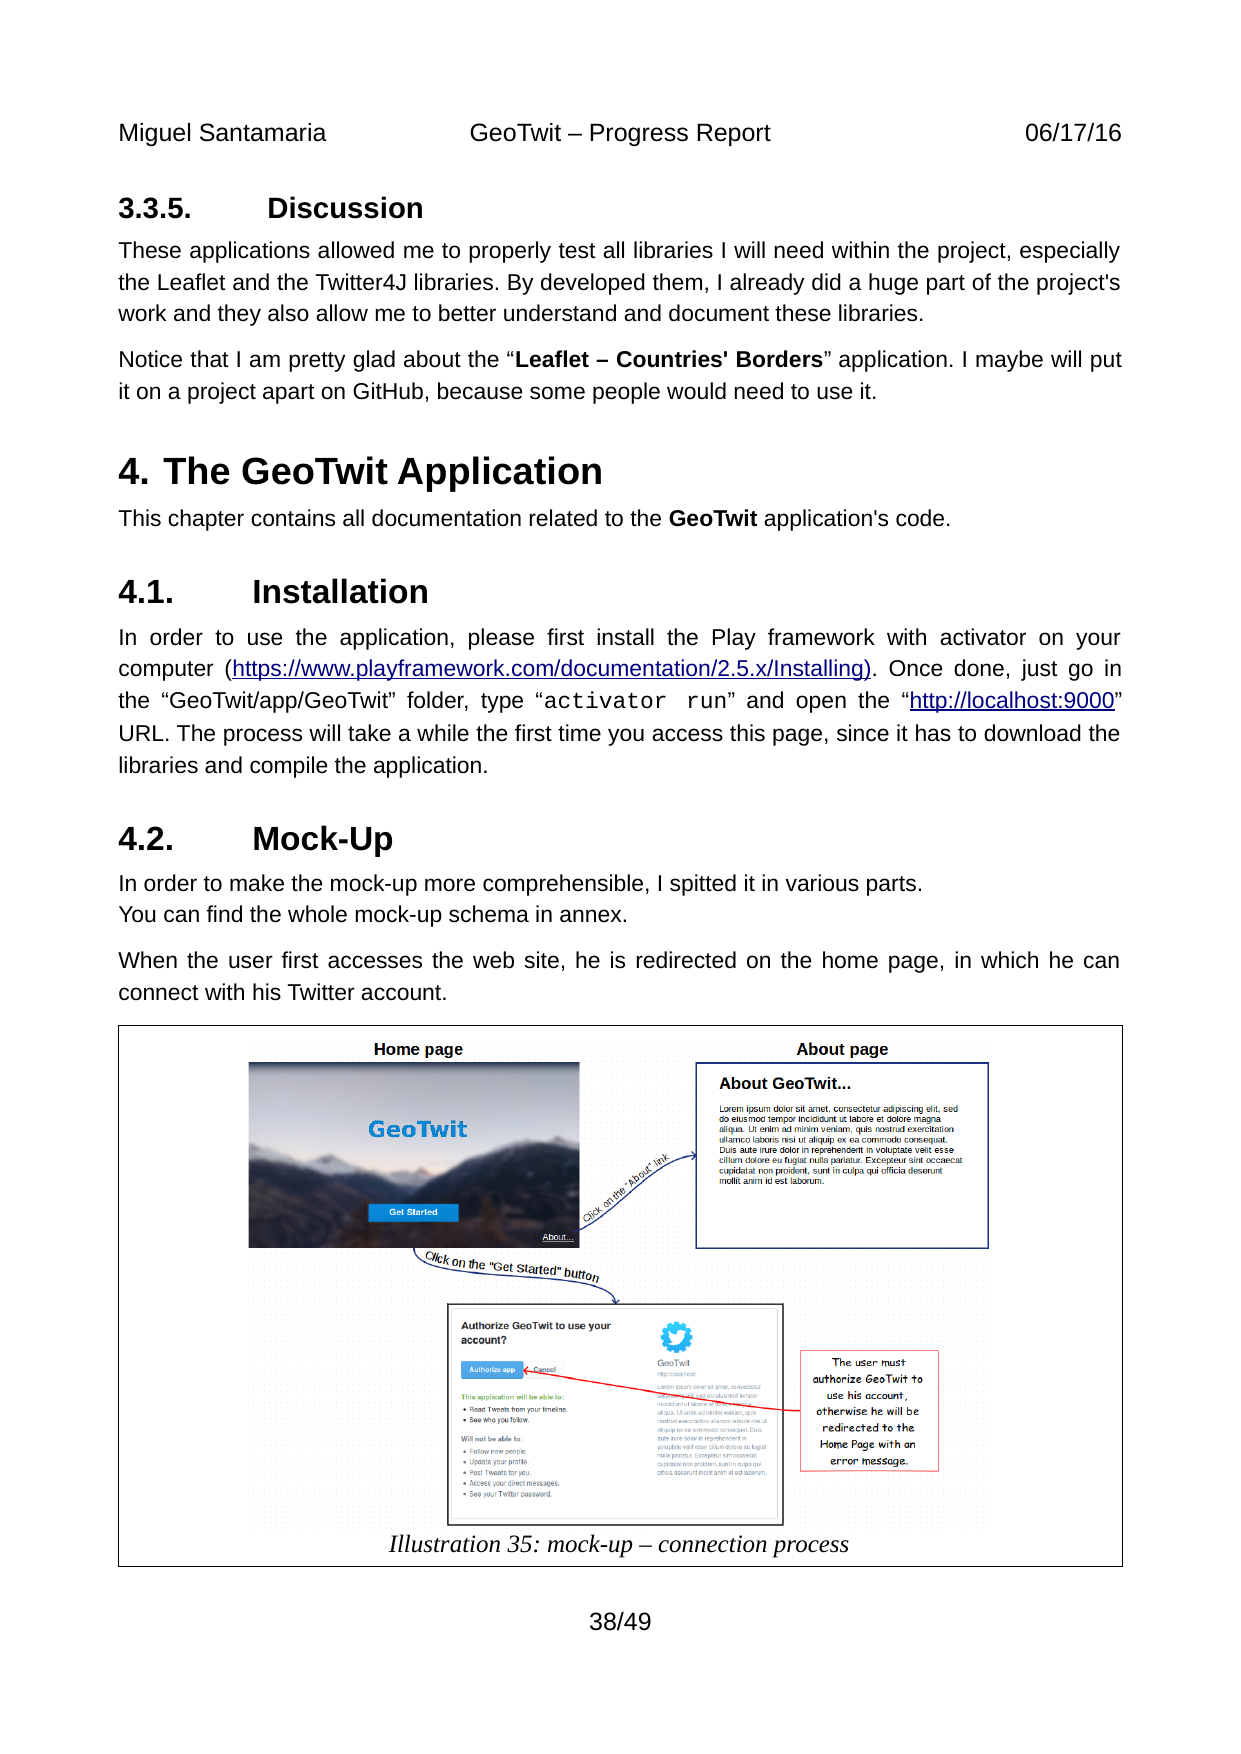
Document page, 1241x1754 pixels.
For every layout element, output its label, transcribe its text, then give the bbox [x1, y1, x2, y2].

text In order to make the mock-up more comprehensible, I spitted it in various parts. [118, 870, 1122, 896]
text These applications allowed me to properly test all libraries I will need within the project, especially the Leaflet and the Twitter4J libraries. By developed them, I already did a huge part of the project's work and they also allow me to better understand and document these libraries. [118, 237, 1122, 327]
text When the user first accesses the web site, he is redirected on the home page, in which he can connect with his Twitter account. [118, 947, 1122, 1005]
subtitle Discussion [118, 191, 1122, 225]
subtitle Installation [118, 572, 1122, 611]
text Illustration 35: mock-up – connection process [121, 1530, 1119, 1558]
text This chapter contains all documentation related to the GeoTwit application's code. [118, 505, 1122, 532]
subtitle Mock-Up [118, 819, 1122, 857]
picture [248, 1040, 992, 1530]
text In order to use the application, please first install the Play framework with activator on your computer (https://www.playframework.com/documentation/2.5.x/Installing). Once done, just go in the “GeoTwit/app/GeoTwit” folder, type “activator run” and open the “http://localhost:9000” URL. The process will take a while the first time you access this page, since it has to download the libraries and compile the application. [118, 623, 1122, 778]
subtitle The GeoTwit Application [118, 449, 1122, 493]
text You can find the whole mock-up schema in annex. [118, 901, 1122, 928]
text Notice that I am pretty glad about the “Leaflet – Countries' Borders” application. I maybe will put it on a project apart on GitHub, because some people would need to use it. [118, 346, 1122, 404]
text [119, 1026, 1122, 1566]
